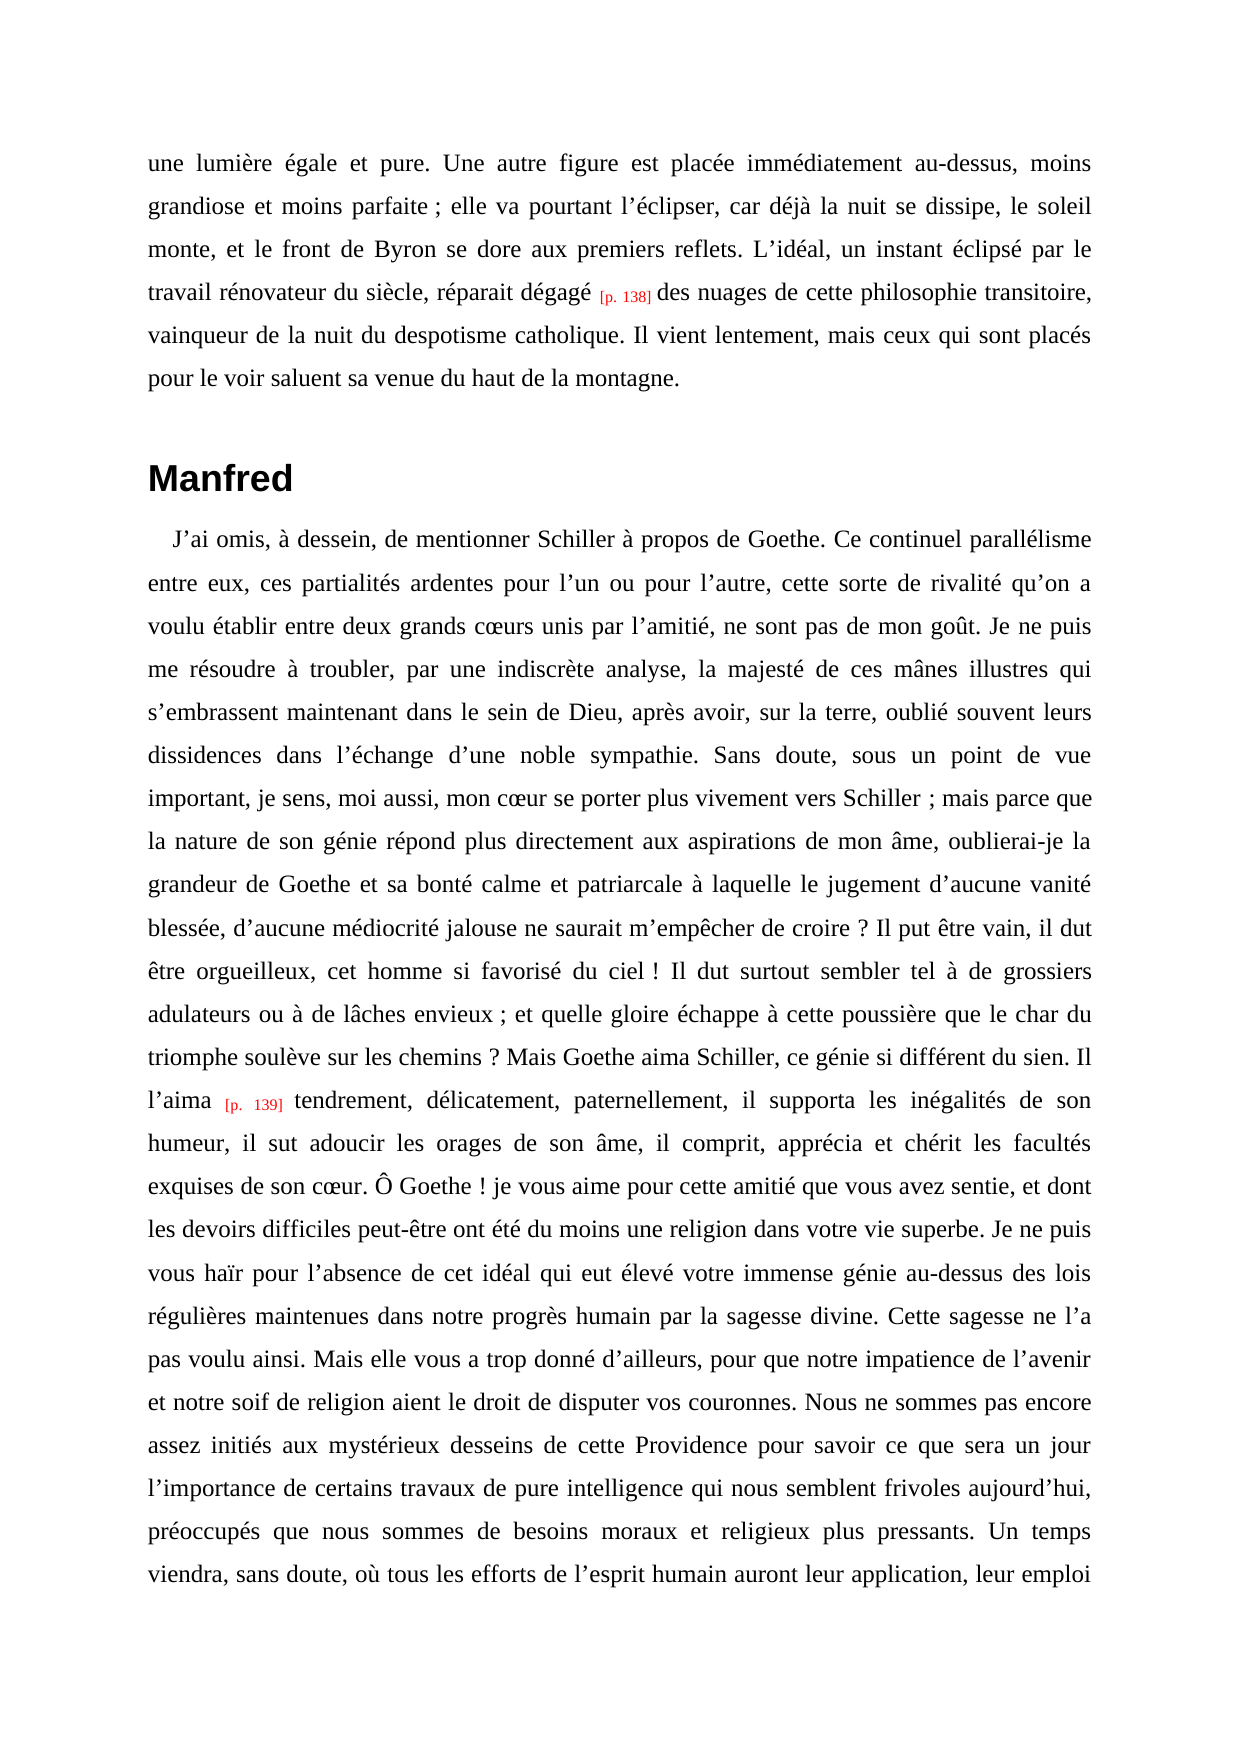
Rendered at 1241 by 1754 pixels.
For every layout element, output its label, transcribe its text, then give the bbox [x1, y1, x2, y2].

text une lumière égale et pure. Une autre figure est placée immédiatement au-dessus, moins grandiose et moins parfaite ; elle va pourtant l’éclipser, car déjà la nuit se dissipe, le soleil monte, et le front de Byron se dore aux premiers reflets. L’idéal, un instant éclipsé par le travail rénovateur du siècle, réparait dégagé [p. 138] des nuages de cette philosophie transitoire, vainqueur de la nuit du despotisme catholique. Il vient lentement, mais ceux qui sont placés pour le voir saluent sa venue du haut de la montagne. [148, 148, 1093, 392]
subtitle Manfred [148, 456, 1093, 499]
text J’ai omis, à dessein, de mentionner Schiller à propos de Goethe. Ce continuel parallélisme entre eux, ces partialités ardentes pour l’un ou pour l’autre, cette sorte de rivalité qu’on a voulu établir entre deux grands cœurs unis par l’amitié, ne sont pas de mon goût. Je ne puis me résoudre à troubler, par une indiscrète analyse, la majesté de ces mânes illustres qui s’embrassent maintenant dans le sein de Dieu, après avoir, sur la terre, oublié souvent leurs dissidences dans l’échange d’une noble sympathie. Sans doute, sous un point de vue important, je sens, moi aussi, mon cœur se porter plus vivement vers Schiller ; mais parce que la nature de son génie répond plus directement aux aspirations de mon âme, oublierai-je la grandeur de Goethe et sa bonté calme et patriarcale à laquelle le jugement d’aucune vanité blessée, d’aucune médiocrité jalouse ne saurait m’empêcher de croire ? Il put être vain, il dut être orgueilleux, cet homme si favorisé du ciel ! Il dut surtout sembler tel à de grossiers adulateurs ou à de lâches envieux ; et quelle gloire échappe à cette poussière que le char du triomphe soulève sur les chemins ? Mais Goethe aima Schiller, ce génie si différent du sien. Il l’aima [p. 139] tendrement, délicatement, paternellement, il supporta les inégalités de son humeur, il sut adoucir les orages de son âme, il comprit, apprécia et chérit les facultés exquises de son cœur. Ô Goethe ! je vous aime pour cette amitié que vous avez sentie, et dont les devoirs difficiles peut-être ont été du moins une religion dans votre vie superbe. Je ne puis vous haïr pour l’absence de cet idéal qui eut élevé votre immense génie au-dessus des lois régulières maintenues dans notre progrès humain par la sagesse divine. Cette sagesse ne l’a pas voulu ainsi. Mais elle vous a trop donné d’ailleurs, pour que notre impatience de l’avenir et notre soif de religion aient le droit de disputer vos couronnes. Nous ne sommes pas encore assez initiés aux mystérieux desseins de cette Providence pour savoir ce que sera un jour l’importance de certains travaux de pure intelligence qui nous semblent frivoles aujourd’hui, préoccupés que nous sommes de besoins moraux et religieux plus pressants. Un temps viendra, sans doute, où tous les efforts de l’esprit humain auront leur application, leur emploi [148, 524, 1093, 1588]
